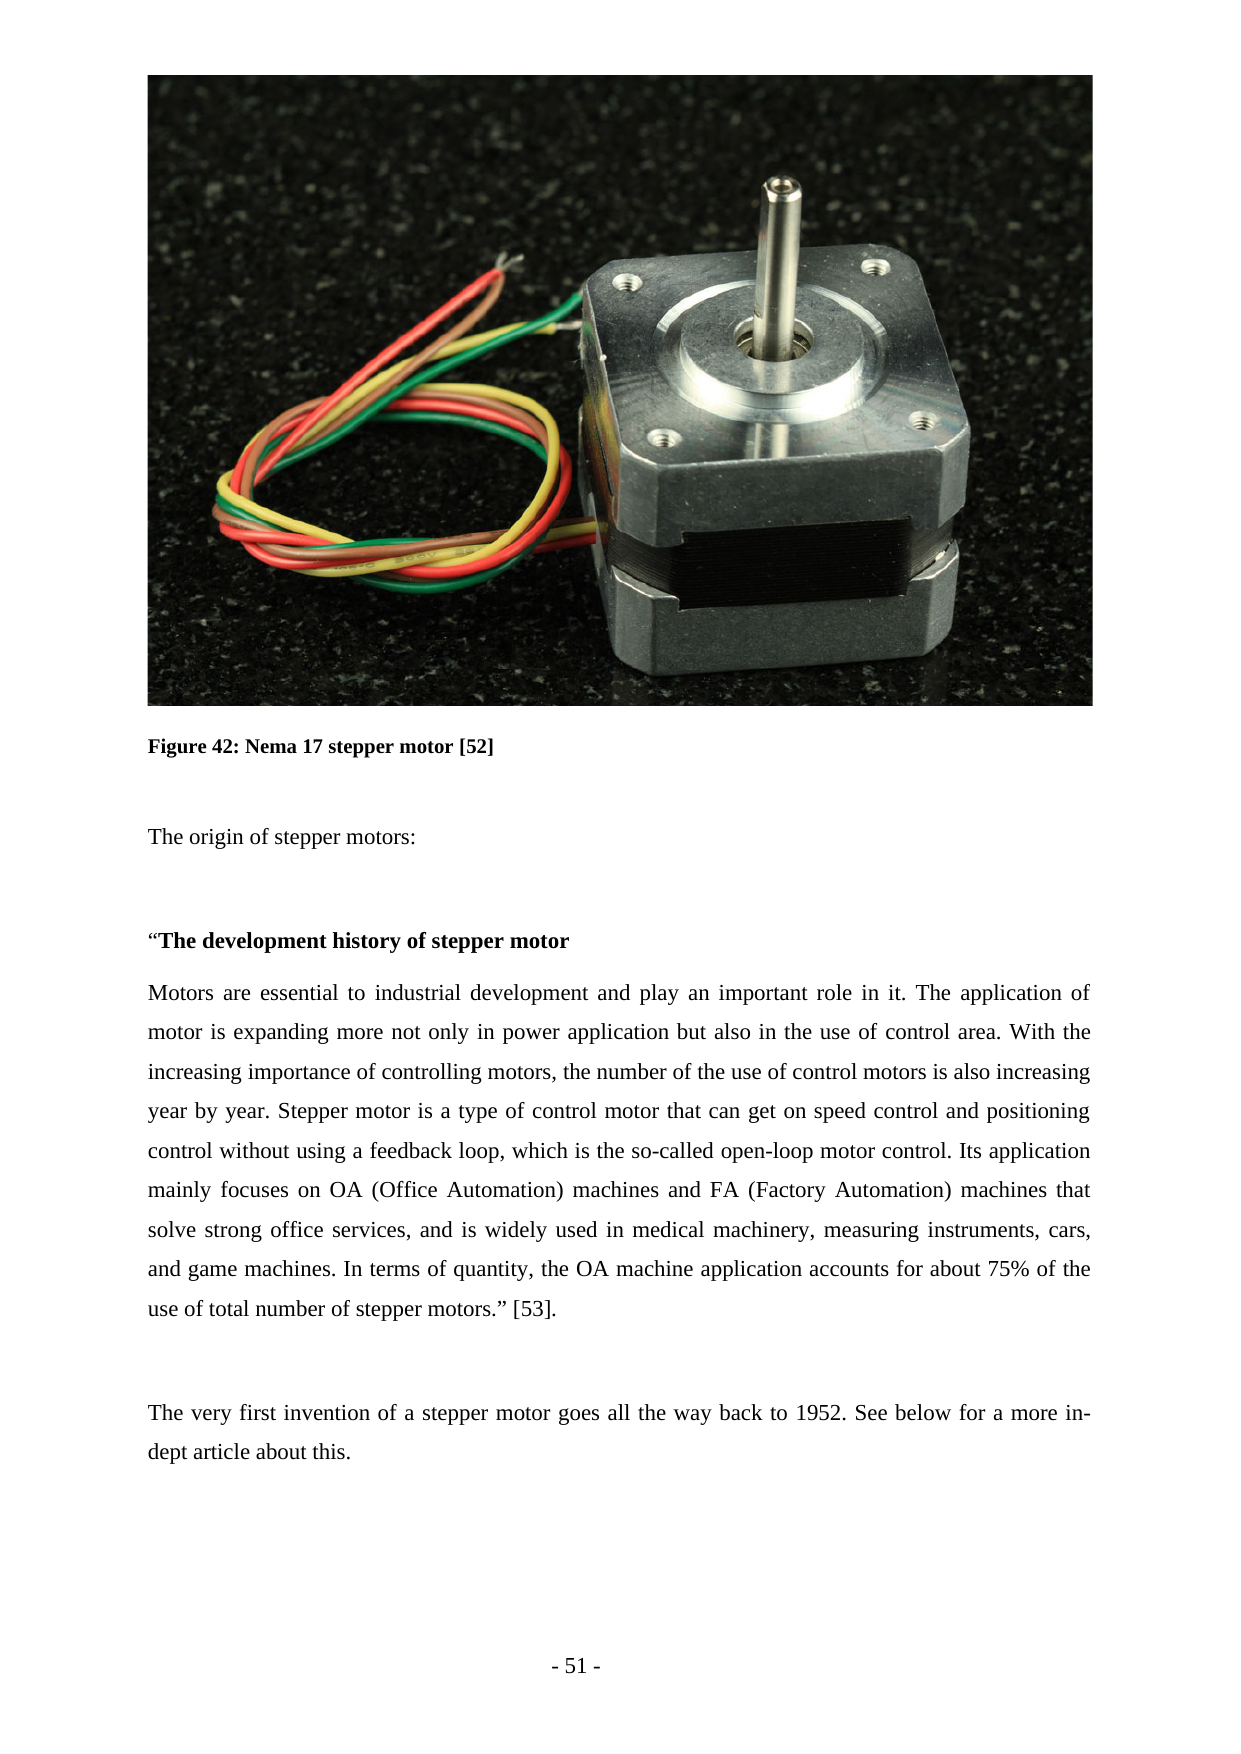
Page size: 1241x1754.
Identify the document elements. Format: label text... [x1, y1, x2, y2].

text The very first invention of a stepper motor goes all the way back to 1952. See below for a more in-dept article about this. [148, 1399, 1092, 1464]
text Motors are essential to industrial development and play an important role in it. The application of motor is expanding more not only in power application but also in the use of control area. With the increasing importance of controlling motors, the number of the use of control motors is also increasing year by year. Stepper motor is a type of control motor that can get on speed control and positioning control without using a feedback loop, which is the so-called open-loop motor control. Its application mainly focuses on OA (Office Automation) machines and FA (Factory Automation) machines that solve strong office services, and is widely used in medical machinery, measuring instruments, cars, and game machines. In terms of quantity, the OA machine application accounts for about 75% of the use of total number of stepper motors.” [53]. [148, 979, 1092, 1321]
picture [147, 75, 1093, 706]
text Figure 42: Nema 17 stepper motor [52] [148, 706, 1092, 758]
text The origin of stepper motors: [148, 823, 1092, 849]
text “The development history of stepper motor [148, 927, 1092, 953]
